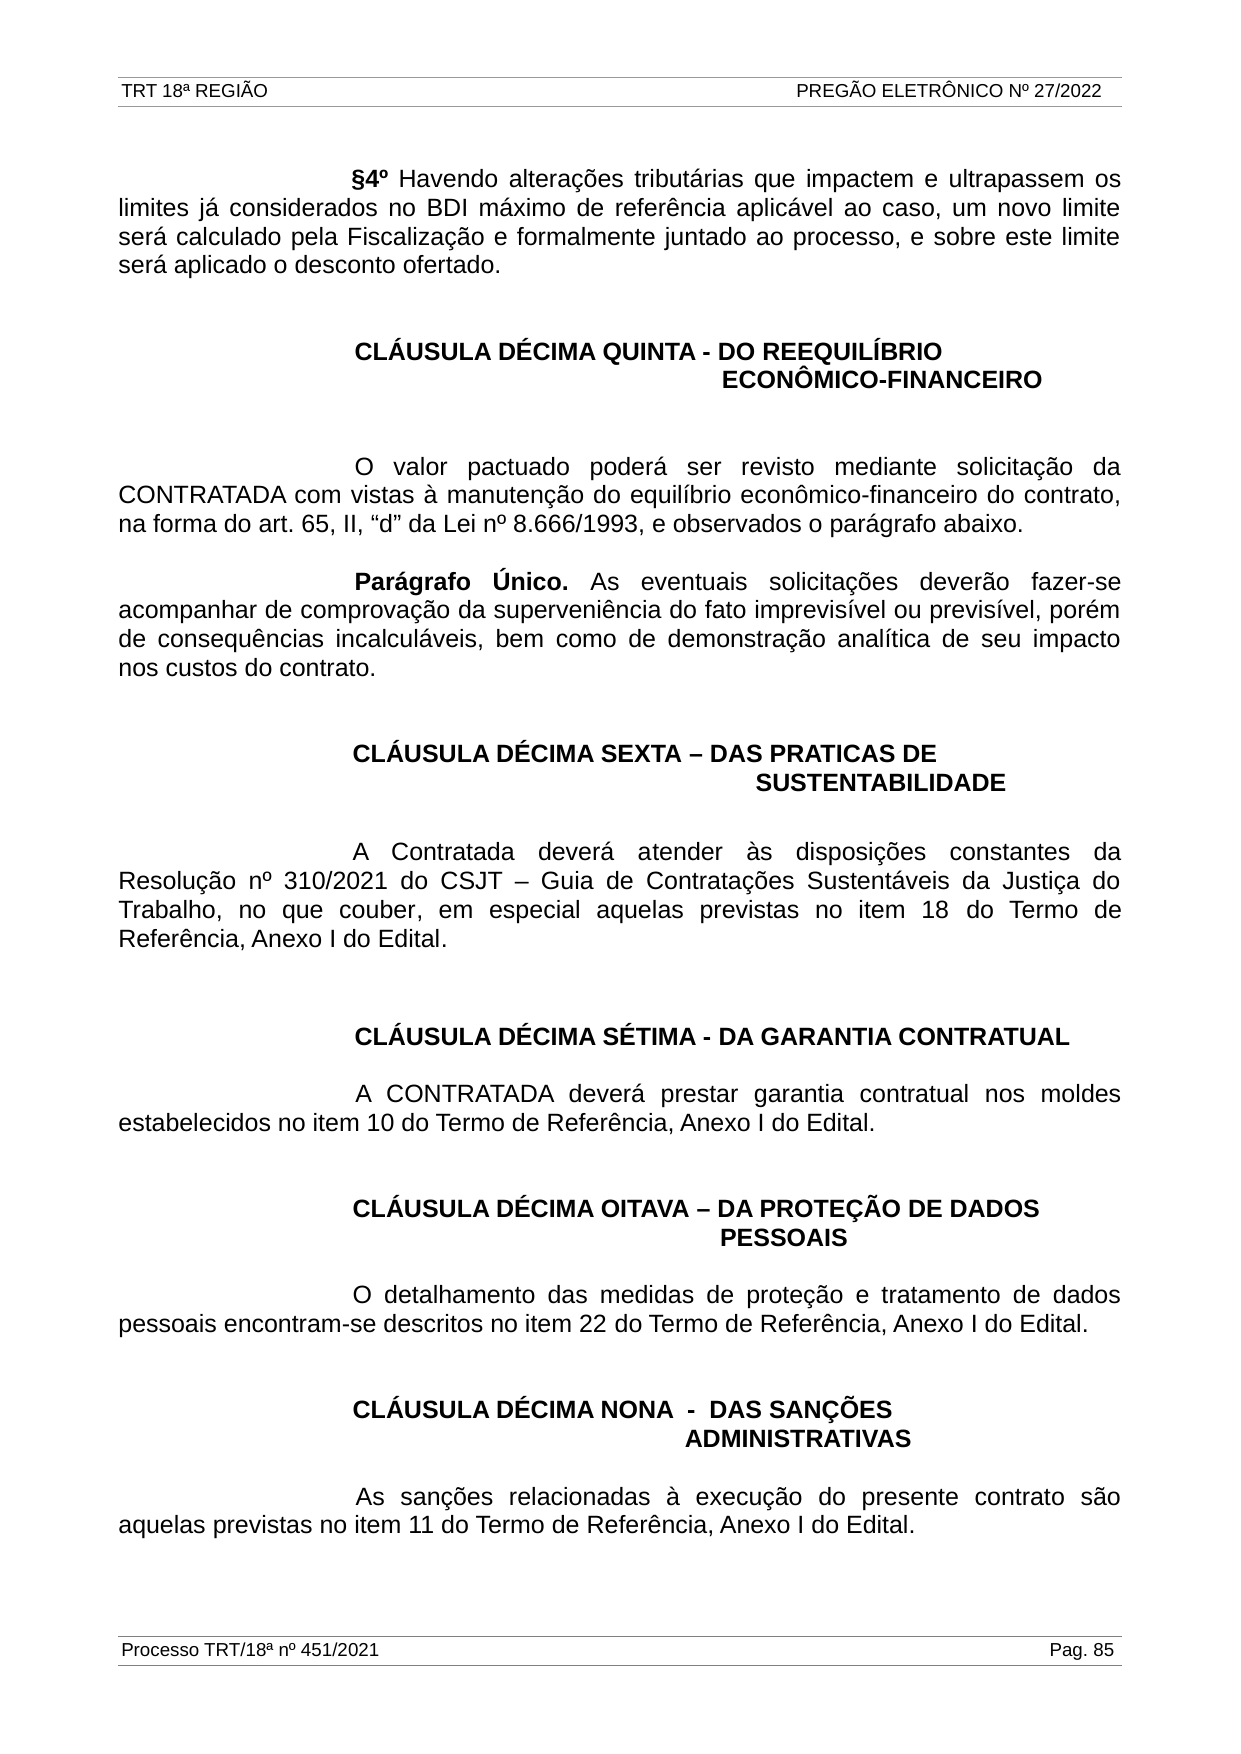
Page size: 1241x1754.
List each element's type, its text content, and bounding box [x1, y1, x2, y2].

text A Contratada deverá atender às disposições constantes da Resolução nº 310/2021 do CSJT – Guia de Contratações Sustentáveis da Justiça do Trabalho, no que couber, em especial aquelas previstas no item 18 do Termo de Referência, Anexo I do Edital. [118, 837, 1122, 952]
text As sanções relacionadas à execução do presente contrato são aquelas previstas no item 11 do Termo de Referência, Anexo I do Edital. [118, 1482, 1122, 1539]
text PESSOAIS [118, 1223, 1122, 1252]
text CLÁUSULA DÉCIMA OITAVA – DA PROTEÇÃO DE DADOS [118, 1194, 1122, 1223]
text CLÁUSULA DÉCIMA SEXTA – DAS PRATICAS DE [118, 739, 1122, 768]
text CLÁUSULA DÉCIMA QUINTA - DO REEQUILÍBRIO [118, 337, 1122, 366]
text O valor pactuado poderá ser revisto mediante solicitação da CONTRATADA com vistas à manutenção do equilíbrio econômico-financeiro do contrato, na forma do art. 65, II, “d” da Lei nº 8.666/1993, e observados o parágrafo abaixo. [118, 452, 1122, 538]
text O detalhamento das medidas de proteção e tratamento de dados pessoais encontram-se descritos no item 22 do Termo de Referência, Anexo I do Edital. [118, 1280, 1122, 1338]
text SUSTENTABILIDADE [118, 768, 1122, 797]
text §4º Havendo alterações tributárias que impactem e ultrapassem os limites já considerados no BDI máximo de referência aplicável ao caso, um novo limite será calculado pela Fiscalização e formalmente juntado ao processo, e sobre este limite será aplicado o desconto ofertado. [118, 164, 1122, 279]
text CLÁUSULA DÉCIMA SÉTIMA - DA GARANTIA CONTRATUAL [354, 1022, 1122, 1050]
text ECONÔMICO-FINANCEIRO [118, 366, 1122, 394]
text A CONTRATADA deverá prestar garantia contratual nos moldes estabelecidos no item 10 do Termo de Referência, Anexo I do Edital. [118, 1079, 1122, 1137]
text Parágrafo Único. As eventuais solicitações deverão fazer-se acompanhar de comprovação da superveniência do fato imprevisível ou previsível, porém de consequências incalculáveis, bem como de demonstração analítica de seu impacto nos custos do contrato. [118, 567, 1122, 682]
text CLÁUSULA DÉCIMA NONA - DAS SANÇÕES ADMINISTRATIVAS [118, 1395, 1122, 1453]
